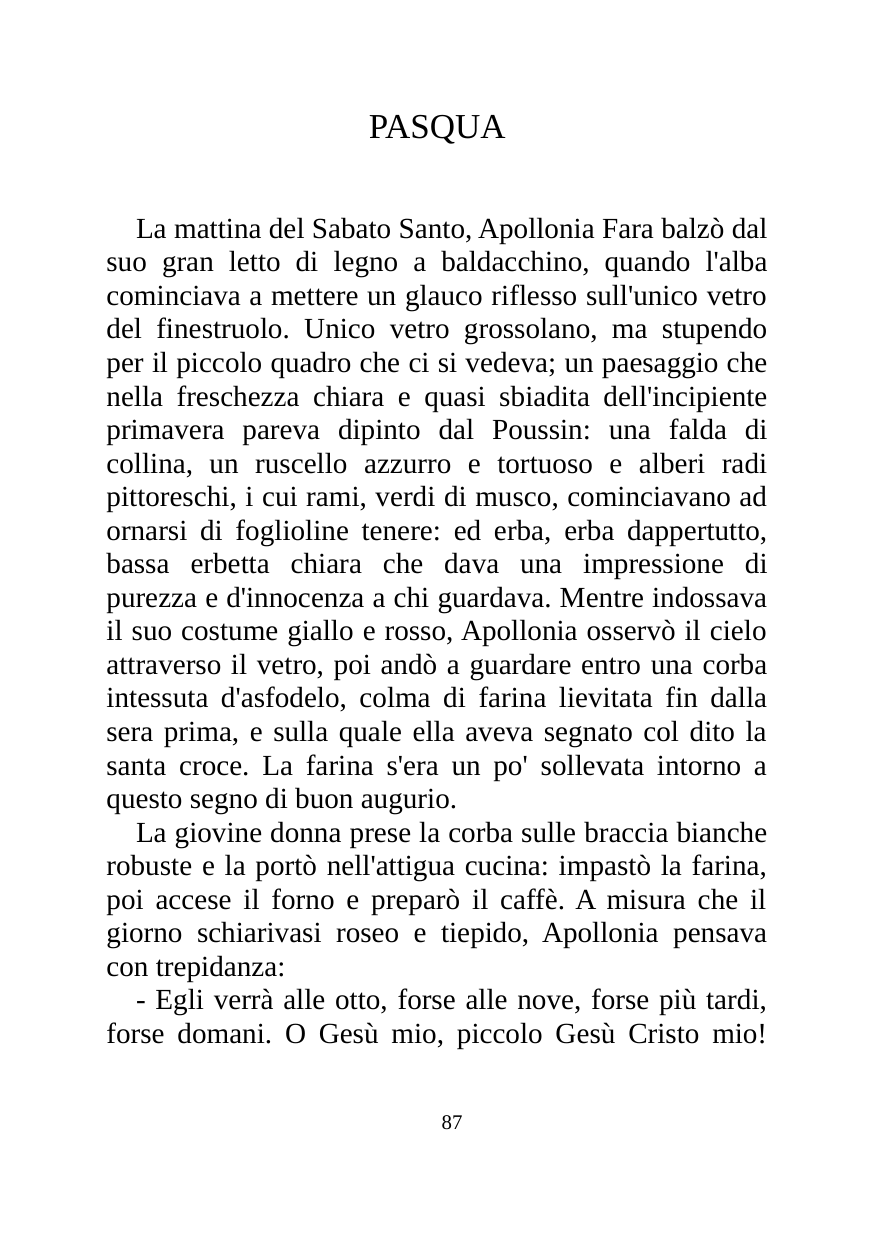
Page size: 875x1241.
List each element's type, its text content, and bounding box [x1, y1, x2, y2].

text La mattina del Sabato Santo, Apollonia Fara balzò dal suo gran letto di legno a baldacchino, quando l'alba cominciava a mettere un glauco riflesso sull'unico vetro del finestruolo. Unico vetro grossolano, ma stupendo per il piccolo quadro che ci si vedeva; un paesaggio che nella freschezza chiara e quasi sbiadita dell'incipiente primavera pareva dipinto dal Poussin: una falda di collina, un ruscello azzurro e tortuoso e alberi radi pittoreschi, i cui rami, verdi di musco, cominciavano ad ornarsi di foglioline tenere: ed erba, erba dappertutto, bassa erbetta chiara che dava una impressione di purezza e d'innocenza a chi guardava. Mentre indossava il suo costume giallo e rosso, Apollonia osservò il cielo attraverso il vetro, poi andò a guardare entro una corba intessuta d'asfodelo, colma di farina lievitata fin dalla sera prima, e sulla quale ella aveva segnato col dito la santa croce. La farina s'era un po' sollevata intorno a questo segno di buon augurio. [106, 211, 768, 815]
text La giovine donna prese la corba sulle braccia bianche robuste e la portò nell'attigua cucina: impastò la farina, poi accese il forno e preparò il caffè. A misura che il giorno schiarivasi roseo e tiepido, Apollonia pensava con trepidanza: [106, 815, 768, 982]
subtitle PASQUA [106, 106, 768, 146]
text - Egli verrà alle otto, forse alle nove, forse più tardi, forse domani. O Gesù mio, piccolo Gesù Cristo mio! [106, 982, 768, 1049]
